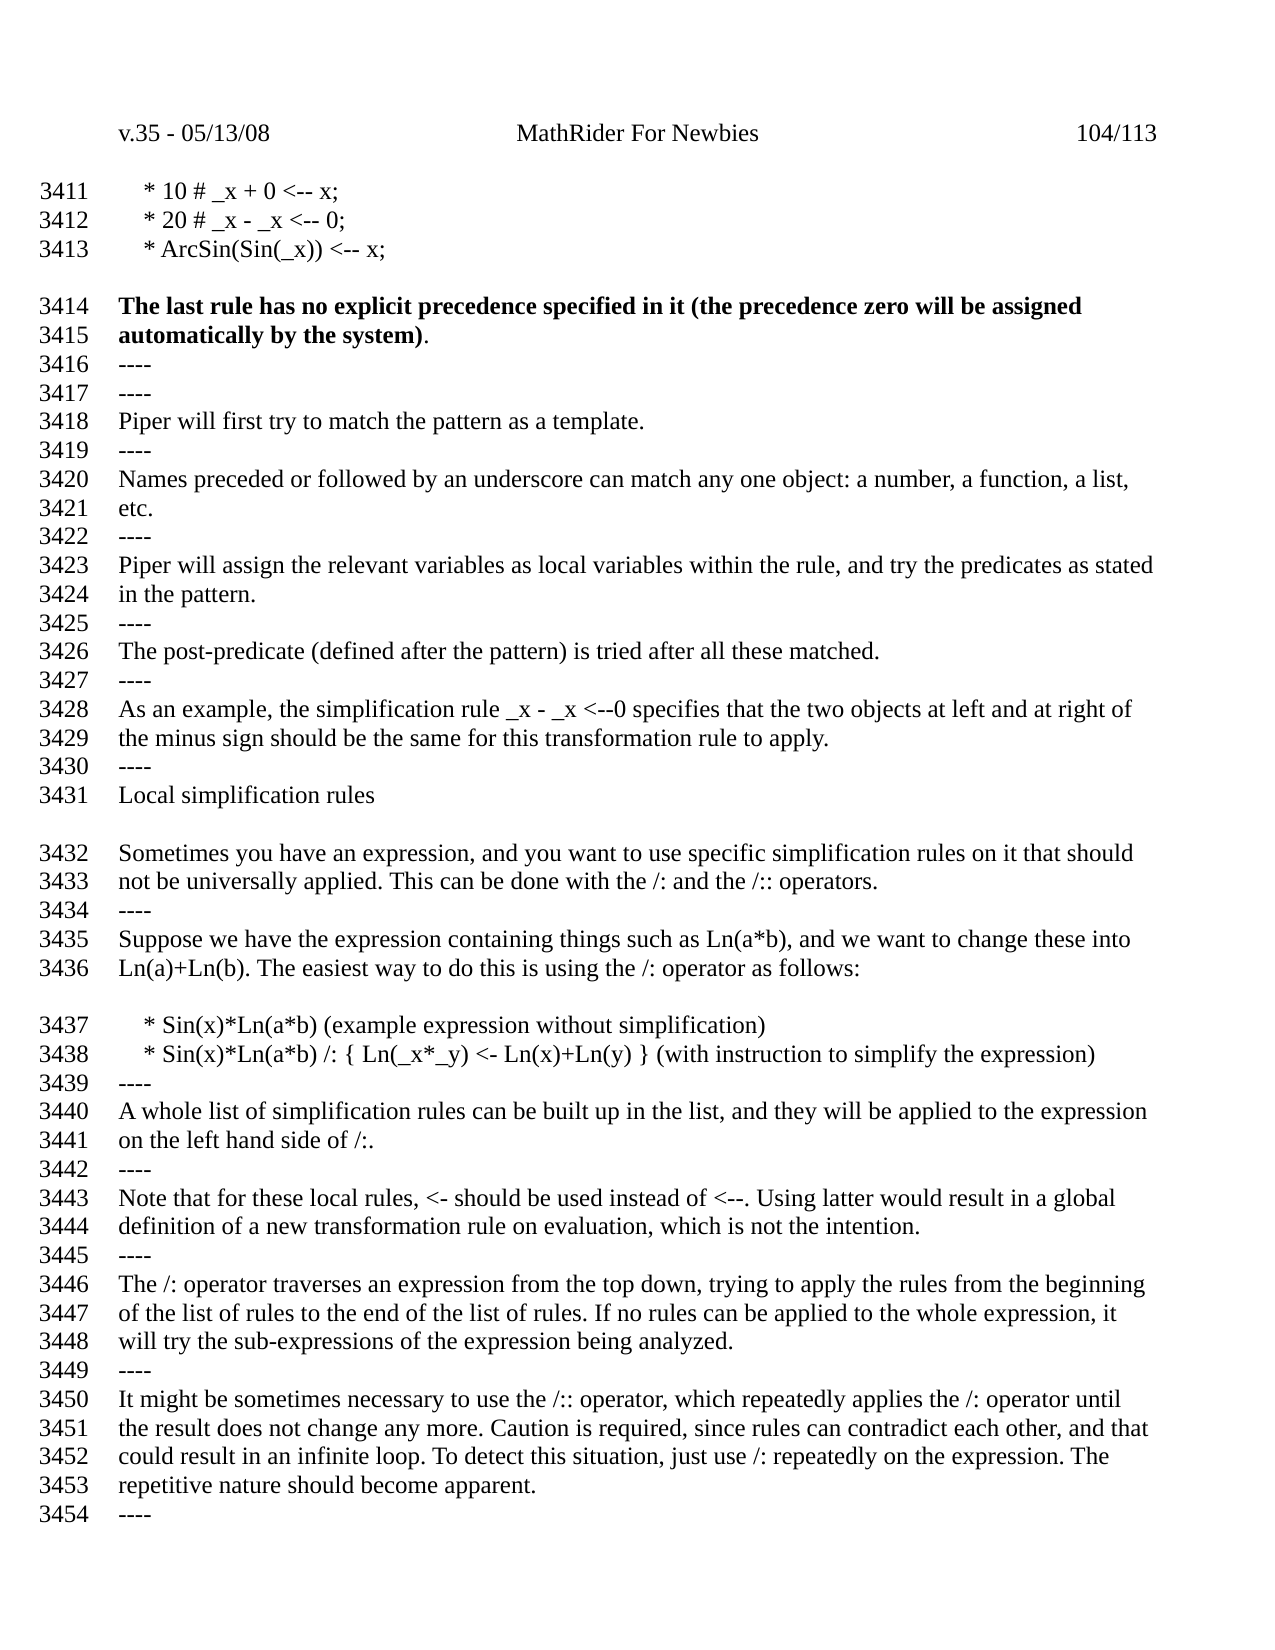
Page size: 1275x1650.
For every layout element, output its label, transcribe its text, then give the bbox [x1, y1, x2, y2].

text Note that for these local rules, <- should be used instead of <--. Using latter would result in a global definition of a new transformation rule on evaluation, which is not the intention. [118, 1183, 1157, 1240]
text Names preceded or followed by an underscore can match any one object: a number, a function, a list, etc. [118, 464, 1157, 521]
text A whole list of simplification rules can be built up in the list, and they will be applied to the expression on the left hand side of /:. [118, 1096, 1157, 1154]
text ---- [118, 349, 1157, 378]
text The last rule has no explicit precedence specified in it (the precedence zero will be assigned automatically by the system). [118, 291, 1157, 349]
text It might be sometimes necessary to use the /:: operator, which repeatedly applies the /: operator until the result does not change any more. Caution is required, since rules can contradict each other, and that could result in an infinite loop. To detect this situation, just use /: repeatedly on the expression. The repetitive nature should become apparent. [118, 1384, 1157, 1499]
text * Sin(x)*Ln(a*b) (example expression without simplification) [118, 1010, 1157, 1039]
text * 20 # _x - _x <-- 0; [118, 205, 1157, 234]
text ---- [118, 435, 1157, 464]
text * Sin(x)*Ln(a*b) /: { Ln(_x*_y) <- Ln(x)+Ln(y) } (with instruction to simplify the expression) [118, 1039, 1157, 1068]
text ---- [118, 1154, 1157, 1183]
text ---- [118, 1068, 1157, 1096]
text The post-predicate (defined after the pattern) is tried after all these matched. [118, 636, 1157, 665]
text ---- [118, 1355, 1157, 1384]
text Suppose we have the expression containing things such as Ln(a*b), and we want to change these into Ln(a)+Ln(b). The easiest way to do this is using the /: operator as follows: [118, 924, 1157, 981]
text ---- [118, 608, 1157, 636]
text Piper will first try to match the pattern as a template. [118, 406, 1157, 435]
text The /: operator traverses an expression from the top down, trying to apply the rules from the beginning of the list of rules to the end of the list of rules. If no rules can be applied to the whole expression, it will try the sub-expressions of the expression being analyzed. [118, 1269, 1157, 1355]
text ---- [118, 665, 1157, 694]
text Piper will assign the relevant variables as local variables within the rule, and try the predicates as stated in the pattern. [118, 550, 1157, 608]
text * ArcSin(Sin(_x)) <-- x; [118, 234, 1157, 263]
text ---- [118, 751, 1157, 780]
text As an example, the simplification rule _x - _x <--0 specifies that the two objects at left and at right of the minus sign should be the same for this transformation rule to apply. [118, 694, 1157, 751]
text ---- [118, 378, 1157, 406]
text ---- [118, 1240, 1157, 1269]
text ---- [118, 521, 1157, 550]
text * 10 # _x + 0 <-- x; [118, 176, 1157, 205]
text Local simplification rules [118, 780, 1157, 809]
text ---- [118, 1499, 1157, 1528]
text ---- [118, 895, 1157, 924]
text Sometimes you have an expression, and you want to use specific simplification rules on it that should not be universally applied. This can be done with the /: and the /:: operators. [118, 838, 1157, 895]
